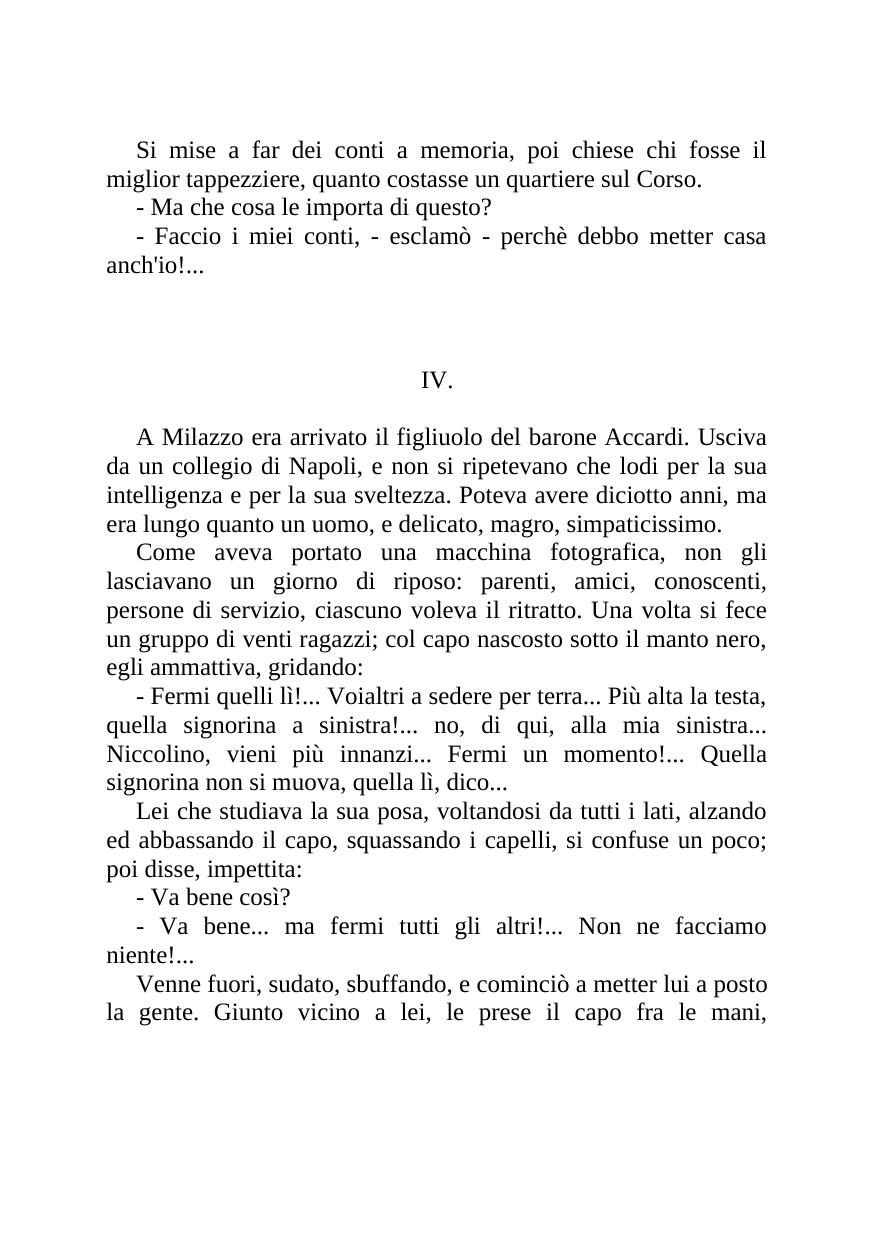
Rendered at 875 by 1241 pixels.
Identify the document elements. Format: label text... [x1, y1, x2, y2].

text Come aveva portato una macchina fotografica, non gli lasciavano un giorno di riposo: parenti, amici, conoscenti, persone di servizio, ciascuno voleva il ritratto. Una volta si fece un gruppo di venti ragazzi; col capo nascosto sotto il manto nero, egli ammattiva, gridando: [106, 537, 768, 681]
text A Milazzo era arrivato il figliuolo del barone Accardi. Usciva da un collegio di Napoli, e non si ripetevano che lodi per la sua intelligenza e per la sua sveltezza. Poteva avere diciotto anni, ma era lungo quanto un uomo, e delicato, magro, simpaticissimo. [106, 422, 768, 537]
text IV. [106, 365, 768, 394]
text - Va bene così? [106, 882, 768, 911]
text Venne fuori, sudato, sbuffando, e cominciò a metter lui a posto la gente. Giunto vicino a lei, le prese il capo fra le mani, [106, 969, 768, 1026]
text Si mise a far dei conti a memoria, poi chiese chi fosse il miglior tappezziere, quanto costasse un quartiere sul Corso. [106, 135, 768, 192]
text - Va bene... ma fermi tutti gli altri!... Non ne facciamo niente!... [106, 911, 768, 969]
text - Faccio i miei conti, - esclamò - perchè debbo metter casa anch'io!... [106, 221, 768, 279]
text - Ma che cosa le importa di questo? [106, 192, 768, 221]
text Lei che studiava la sua posa, voltandosi da tutti i lati, alzando ed abbassando il capo, squassando i capelli, si confuse un poco; poi disse, impettita: [106, 796, 768, 882]
text - Fermi quelli lì!... Voialtri a sedere per terra... Più alta la testa, quella signorina a sinistra!... no, di qui, alla mia sinistra... Niccolino, vieni più innanzi... Fermi un momento!... Quella signorina non si muova, quella lì, dico... [106, 681, 768, 796]
